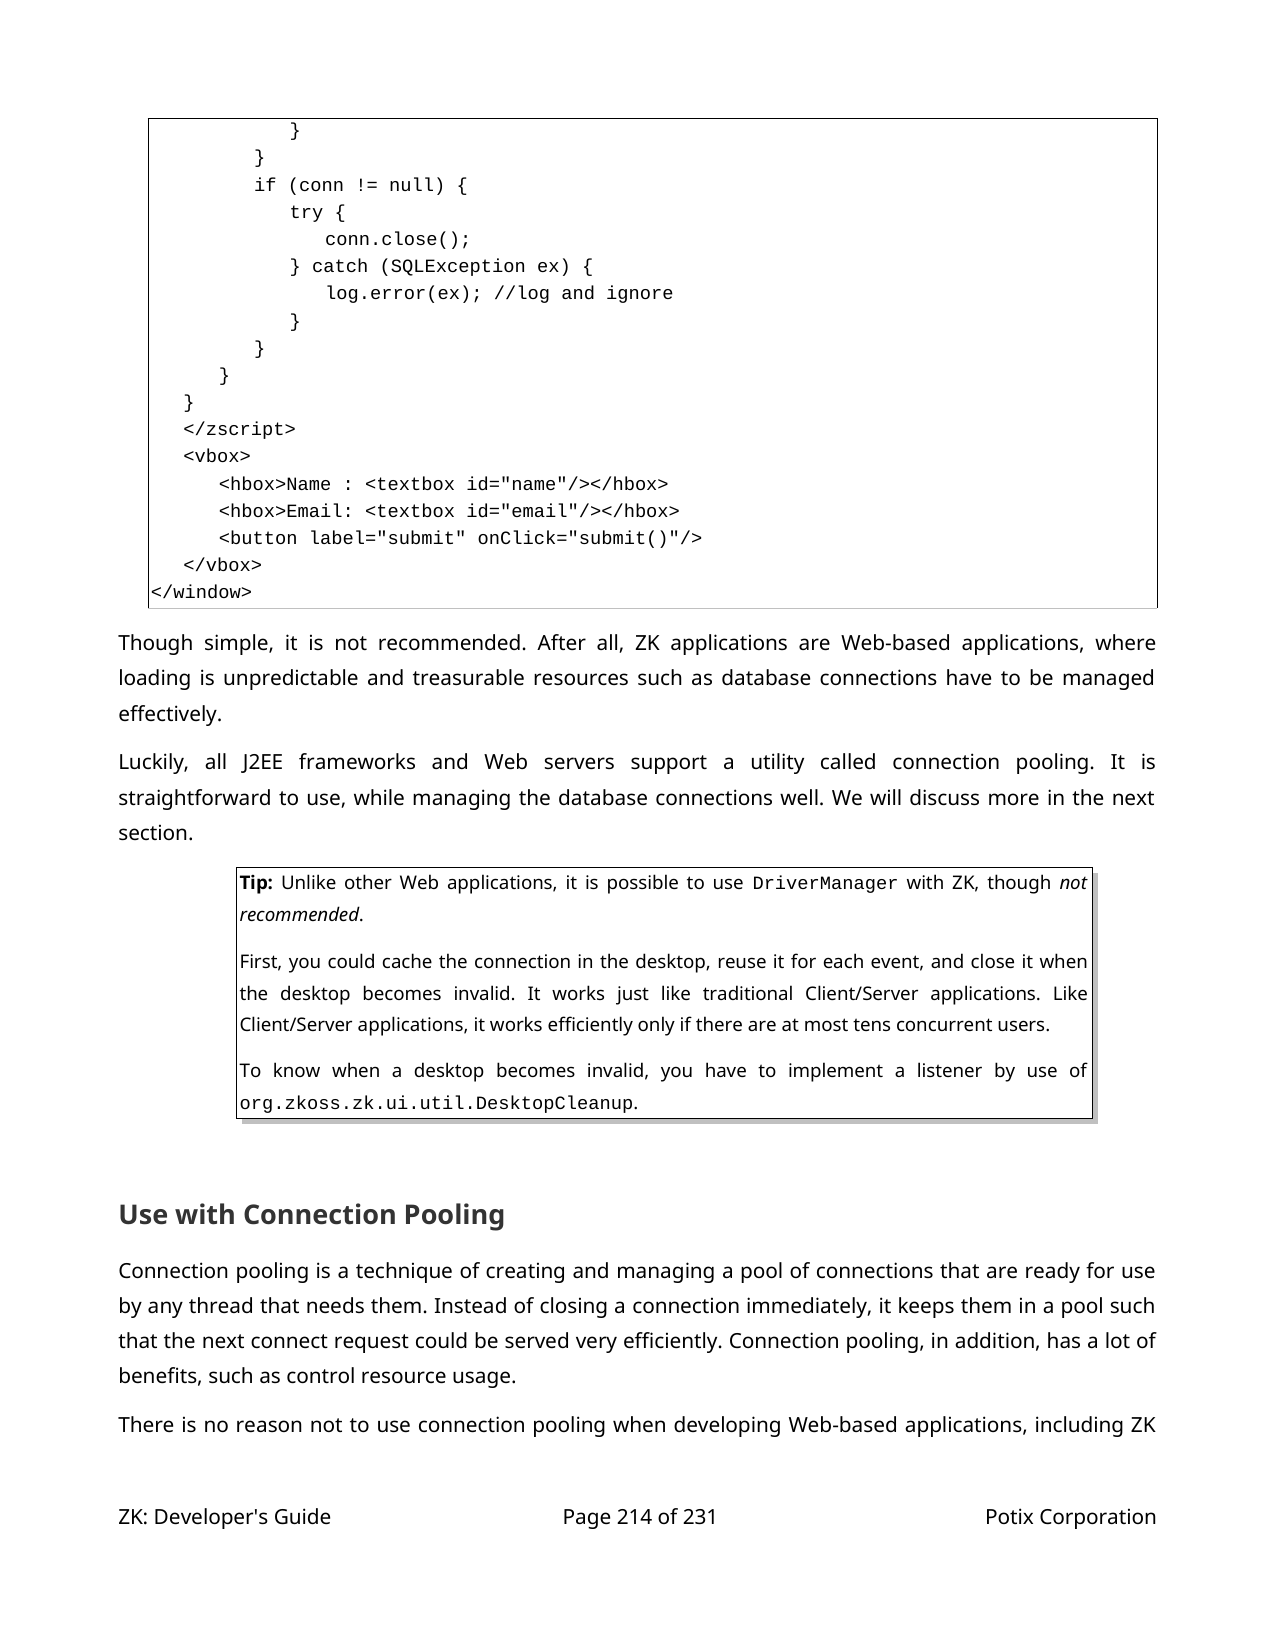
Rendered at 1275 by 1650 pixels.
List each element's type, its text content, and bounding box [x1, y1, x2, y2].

text if (conn != null) { [149, 172, 1157, 197]
text </window> [149, 580, 1157, 608]
text Luckily, all J2EE frameworks and Web servers support a utility called connection pooling. It is straightforward to use, while managing the database connections well. We will discuss more in the next section. [118, 747, 1157, 846]
text First, you could cache the connection in the desktop, reuse it for each event, and close it when the desktop becomes invalid. It works just like traditional Client/Server applications. Like Client/Server applications, it works efficiently only if there are at most tens concurrent users. [237, 945, 1092, 1037]
text Though simple, it is not recommended. After all, ZK applications are Web-based applications, where loading is unpredictable and treasurable resources such as database connections have to be managed effectively. [118, 628, 1157, 727]
text } catch (SQLException ex) { [149, 254, 1157, 278]
text <hbox>Email: <textbox id="email"/></hbox> [149, 499, 1157, 523]
text Tip: Unlike other Web applications, it is possible to use DriverManager with ZK, though not recommended. [237, 868, 1092, 927]
text <button label="submit" onClick="submit()"/> [149, 526, 1157, 550]
text </vbox> [149, 553, 1157, 577]
text log.error(ex); //log and ignore [149, 281, 1157, 306]
subtitle Use with Connection Pooling [118, 1195, 1157, 1232]
text } [149, 145, 1157, 169]
text } [149, 308, 1157, 333]
text } [149, 336, 1157, 360]
text <hbox>Name : <textbox id="name"/></hbox> [149, 472, 1157, 496]
text conn.close(); [149, 227, 1157, 251]
text To know when a desktop becomes invalid, you have to implement a listener by use of org.zkoss.zk.ui.util.DesktopCleanup. [237, 1055, 1092, 1118]
text } [149, 390, 1157, 414]
text </zscript> [149, 417, 1157, 441]
text try { [149, 200, 1157, 224]
text } [149, 363, 1157, 387]
text } [149, 119, 1157, 142]
text There is no reason not to use connection pooling when developing Web-based applications, including ZK [118, 1410, 1157, 1438]
text Connection pooling is a technique of creating and managing a pool of connections that are ready for use by any thread that needs them. Instead of closing a connection immediately, it keeps them in a pool such that the next connect request could be served very efficiently. Connection pooling, in addition, has a lot of benefits, such as control resource usage. [118, 1256, 1157, 1389]
text <vbox> [149, 444, 1157, 469]
